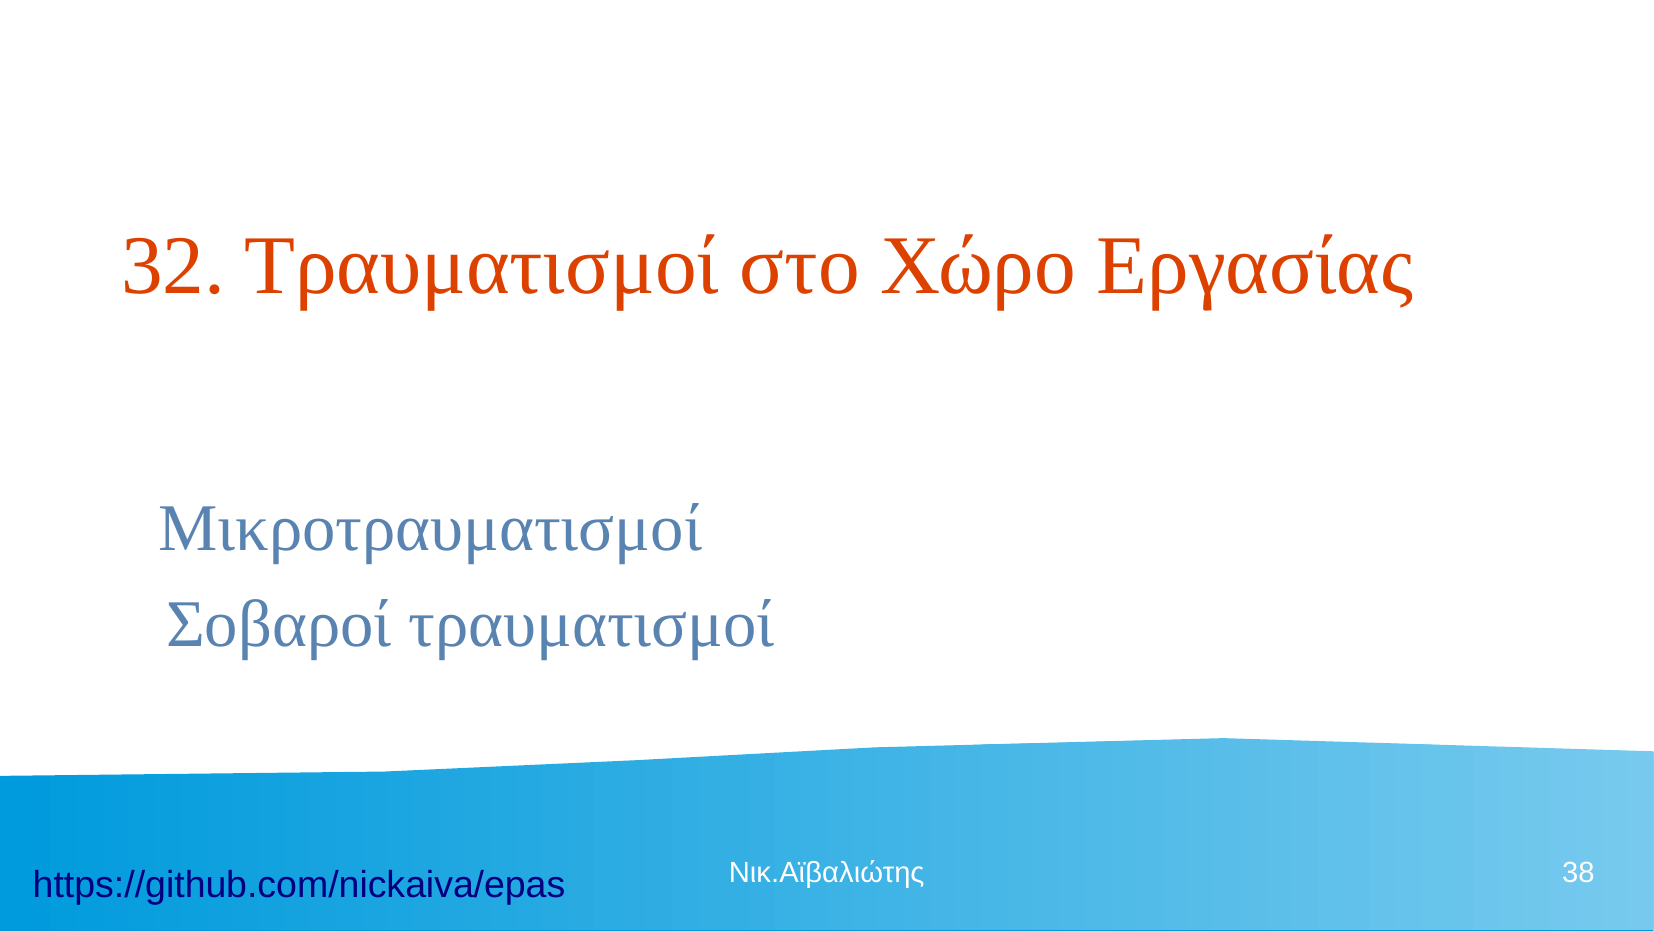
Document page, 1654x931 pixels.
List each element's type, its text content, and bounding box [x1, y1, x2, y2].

list Μικροτραυματισμοί Σοβαροί τραυματισμοί [59, 413, 1595, 680]
title 32. Τραυματισμοί στο Χώρο Εργασίας [29, 177, 1506, 355]
